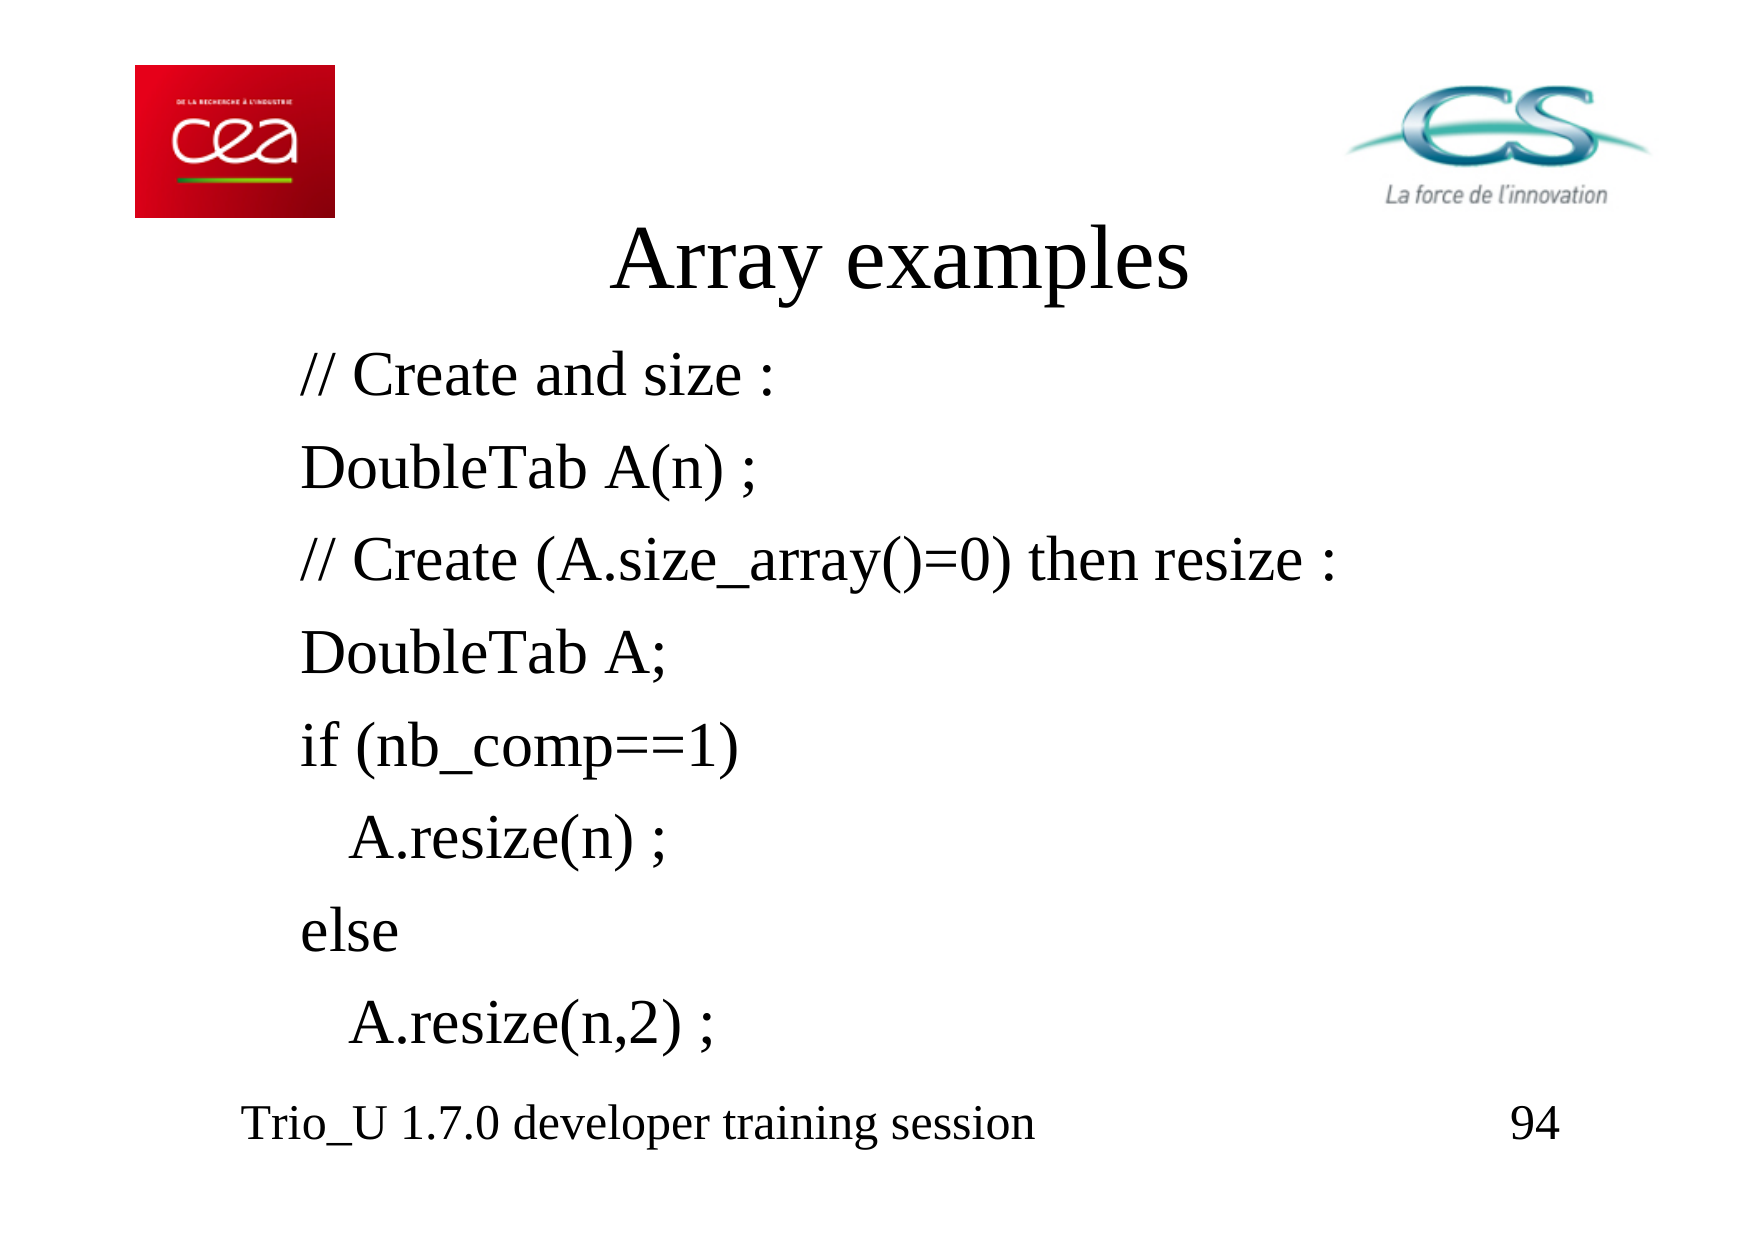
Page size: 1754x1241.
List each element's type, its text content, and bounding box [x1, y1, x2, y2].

list // Create and size : DoubleTab A(n) ; // Create (A.size_array()=0) then resize : DoubleTab A; if (nb_comp==1) A.resize(n) ; else A.resize(n,2) ; [231, 323, 1582, 1066]
title Array examples [225, 127, 1576, 377]
picture [135, 65, 335, 218]
picture [1340, 73, 1662, 218]
